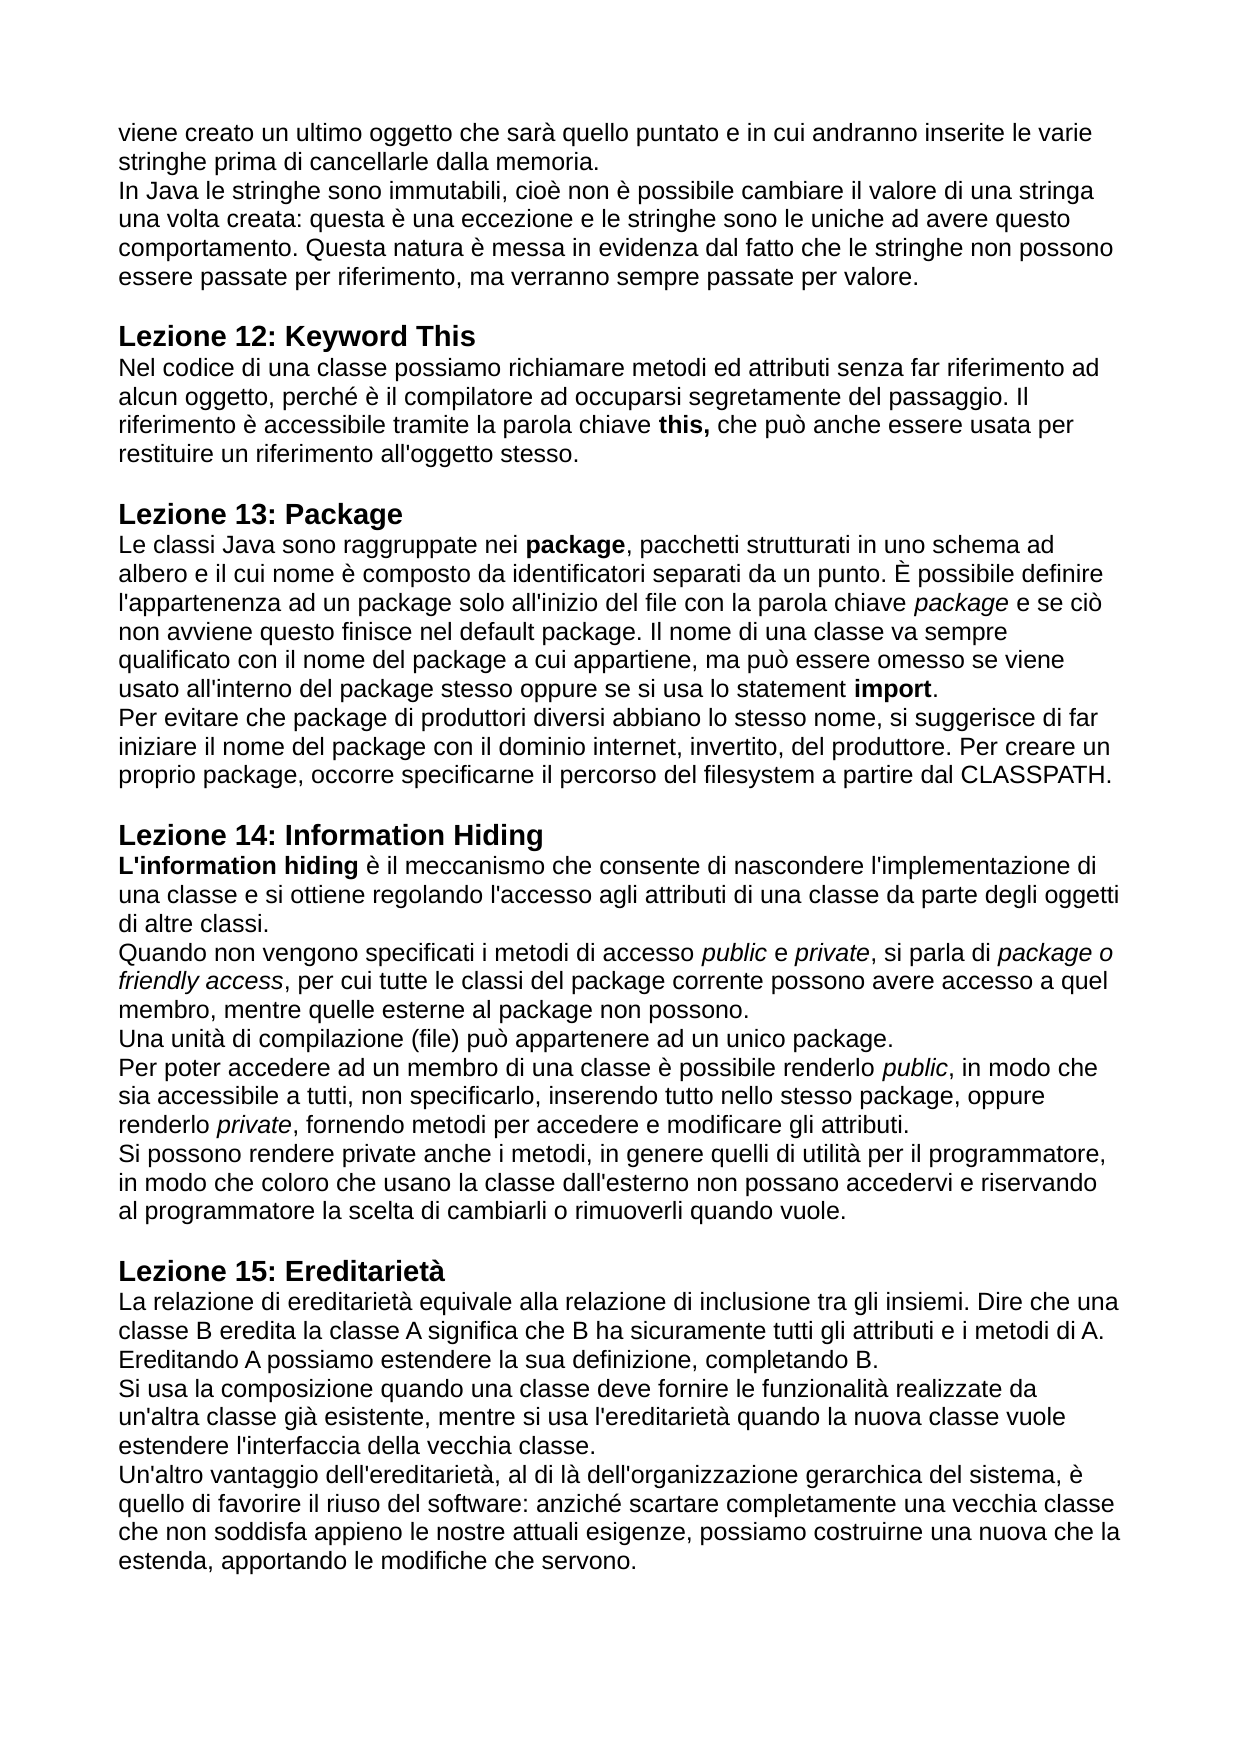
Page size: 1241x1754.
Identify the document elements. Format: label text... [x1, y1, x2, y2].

text La relazione di ereditarietà equivale alla relazione di inclusione tra gli insiemi. Dire che una classe B eredita la classe A significa che B ha sicuramente tutti gli attributi e i metodi di A. Ereditando A possiamo estendere la sua definizione, completando B. [118, 1287, 1122, 1373]
text Le classi Java sono raggruppate nei package, pacchetti strutturati in uno schema ad albero e il cui nome è composto da identificatori separati da un punto. È possibile definire l'appartenenza ad un package solo all'inizio del file con la parola chiave package e se ciò non avviene questo finisce nel default package. Il nome di una classe va sempre qualificato con il nome del package a cui appartiene, ma può essere omesso se viene usato all'interno del package stesso oppure se si usa lo statement import. [118, 530, 1122, 703]
text viene creato un ultimo oggetto che sarà quello puntato e in cui andranno inserite le varie stringhe prima di cancellarle dalla memoria. [118, 118, 1122, 176]
text Lezione 13: Package [118, 497, 1122, 530]
text Lezione 12: Keyword This [118, 319, 1122, 353]
text Per poter accedere ad un membro di una classe è possibile renderlo public, in modo che sia accessibile a tutti, non specificarlo, inserendo tutto nello stesso package, oppure renderlo private, fornendo metodi per accedere e modificare gli attributi. [118, 1052, 1122, 1139]
text Lezione 15: Ereditarietà [118, 1254, 1122, 1287]
text Si usa la composizione quando una classe deve fornire le funzionalità realizzate da un'altra classe già esistente, mentre si usa l'ereditarietà quando la nuova classe vuole estendere l'interfaccia della vecchia classe. [118, 1373, 1122, 1460]
text L'information hiding è il meccanismo che consente di nascondere l'implementazione di una classe e si ottiene regolando l'accesso agli attributi di una classe da parte degli oggetti di altre classi. [118, 851, 1122, 937]
text In Java le stringhe sono immutabili, cioè non è possibile cambiare il valore di una stringa una volta creata: questa è una eccezione e le stringhe sono le uniche ad avere questo comportamento. Questa natura è messa in evidenza dal fatto che le stringhe non possono essere passate per riferimento, ma verranno sempre passate per valore. [118, 176, 1122, 291]
text Una unità di compilazione (file) può appartenere ad un unico package. [118, 1024, 1122, 1052]
text Nel codice di una classe possiamo richiamare metodi ed attributi senza far riferimento ad alcun oggetto, perché è il compilatore ad occuparsi segretamente del passaggio. Il riferimento è accessibile tramite la parola chiave this, che può anche essere usata per restituire un riferimento all'oggetto stesso. [118, 353, 1122, 468]
text Lezione 14: Information Hiding [118, 818, 1122, 851]
text Un'altro vantaggio dell'ereditarietà, al di là dell'organizzazione gerarchica del sistema, è quello di favorire il riuso del software: anziché scartare completamente una vecchia classe che non soddisfa appieno le nostre attuali esigenze, possiamo costruirne una nuova che la estenda, apportando le modifiche che servono. [118, 1460, 1122, 1575]
text Si possono rendere private anche i metodi, in genere quelli di utilità per il programmatore, in modo che coloro che usano la classe dall'esterno non possano accedervi e riservando al programmatore la scelta di cambiarli o rimuoverli quando vuole. [118, 1139, 1122, 1225]
text Quando non vengono specificati i metodi di accesso public e private, si parla di package o friendly access, per cui tutte le classi del package corrente possono avere accesso a quel membro, mentre quelle esterne al package non possono. [118, 937, 1122, 1024]
text Per evitare che package di produttori diversi abbiano lo stesso nome, si suggerisce di far iniziare il nome del package con il dominio internet, invertito, del produttore. Per creare un proprio package, occorre specificarne il percorso del filesystem a partire dal CLASSPATH. [118, 703, 1122, 789]
